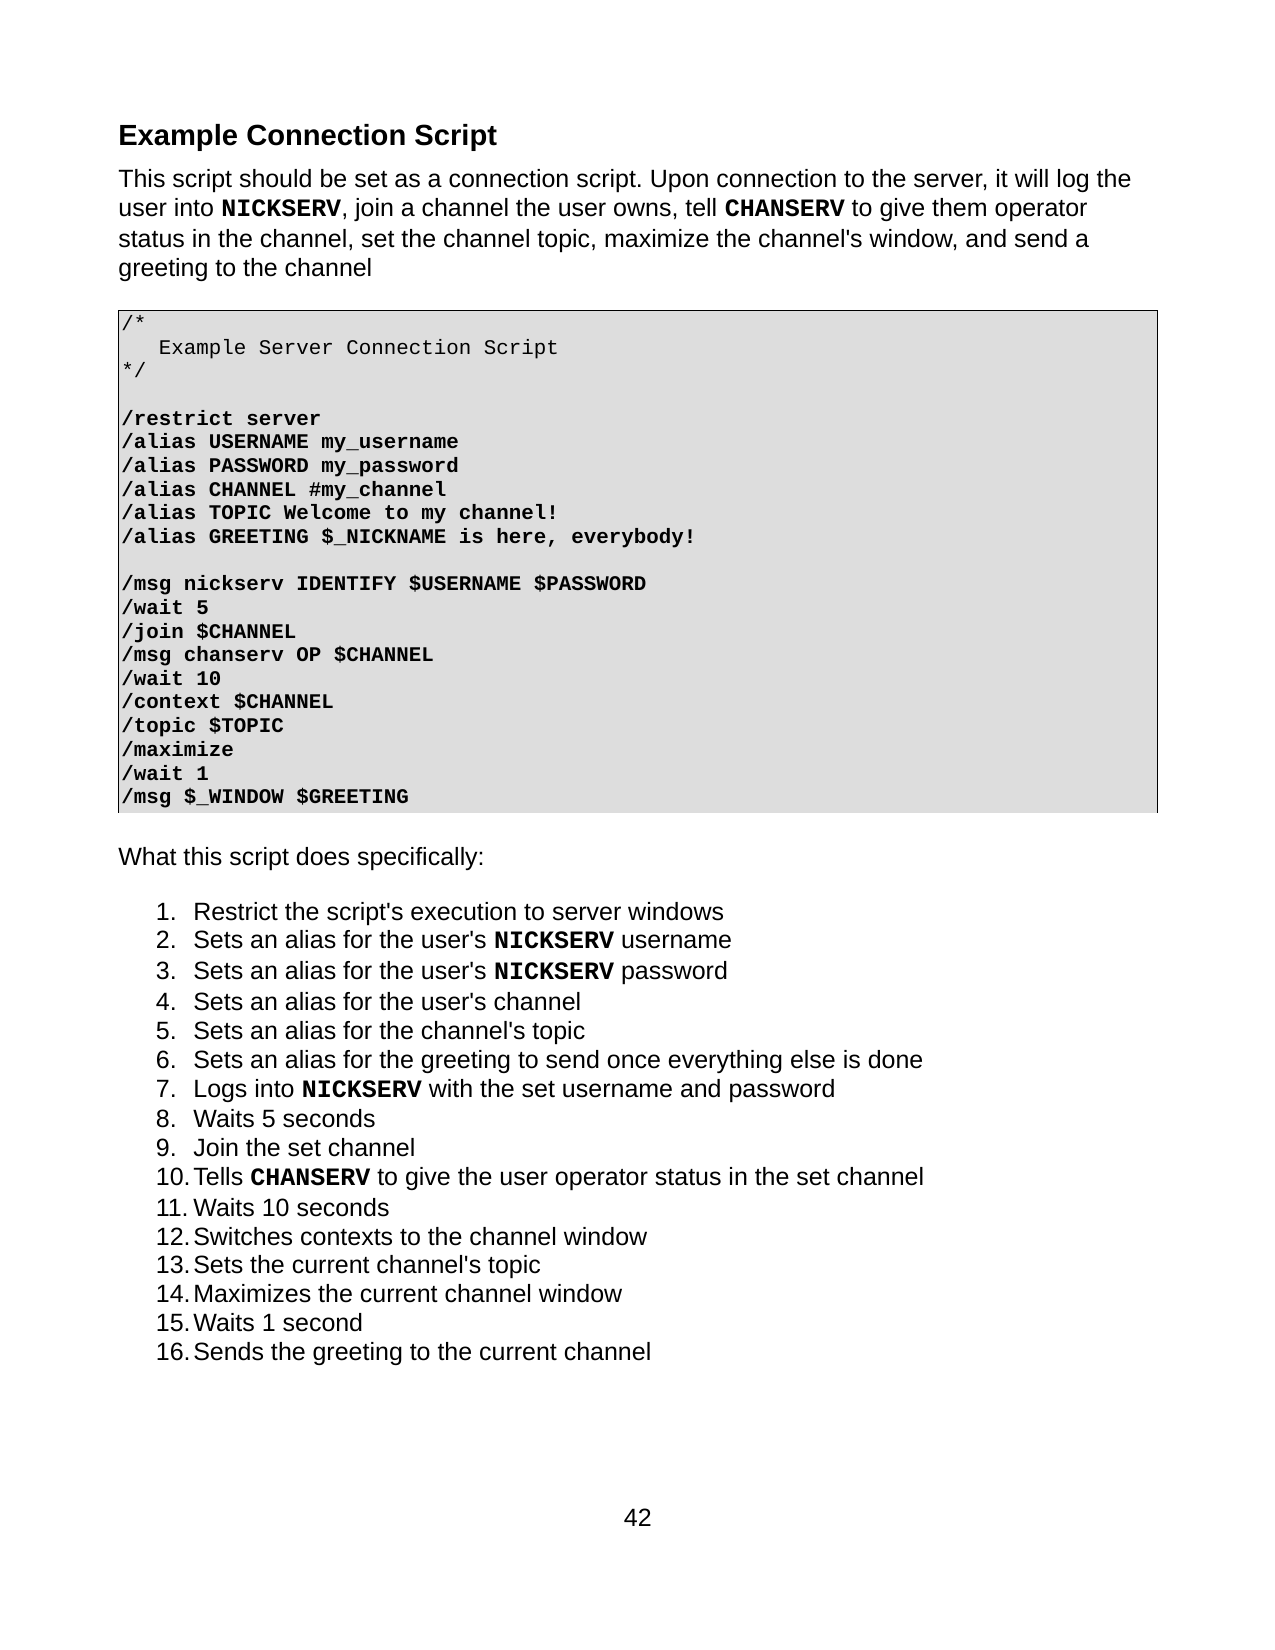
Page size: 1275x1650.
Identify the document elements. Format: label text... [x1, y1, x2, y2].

list Sets an alias for the user's NICKSERV username [156, 925, 1157, 956]
list Switches contexts to the channel window [156, 1222, 1157, 1250]
list Tells CHANSERV to give the user operator status in the set channel [156, 1162, 1157, 1193]
text This script should be set as a connection script. Upon connection to the server, it will log the user into NICKSERV, join a channel the user owns, tell CHANSERV to give them operator status in the channel, set the channel topic, maximize the channel's window, and send a greeting to the channel [118, 164, 1157, 281]
list Sets an alias for the user's NICKSERV password [156, 956, 1157, 987]
list Waits 10 seconds [156, 1193, 1157, 1222]
list Join the set channel [156, 1133, 1157, 1162]
list Sets an alias for the user's channel [156, 987, 1157, 1016]
subtitle Example Connection Script [118, 118, 1157, 152]
list Sets an alias for the channel's topic [156, 1016, 1157, 1045]
list Maximizes the current channel window [156, 1279, 1157, 1308]
list Sets an alias for the greeting to send once everything else is done [156, 1045, 1157, 1073]
list Waits 5 seconds [156, 1104, 1157, 1133]
list Restrict the script's execution to server windows [156, 897, 1157, 925]
list Logs into NICKSERV with the set username and password [156, 1073, 1157, 1104]
list Waits 1 second [156, 1308, 1157, 1337]
list Sets the current channel's topic [156, 1250, 1157, 1279]
text What this script does specifically: [118, 842, 1157, 870]
table_header /* Example Server Connection Script */ /restrict server /alias USERNAME my_username /alias PASSWORD my_password /alias CHANNEL #my_channel /alias TOPIC Welcome to my channel! /alias GREETING $_NICKNAME is here, everybody! /msg nickserv IDENTIFY $USERNAME $PASSWORD /wait 5 /join $CHANNEL /msg chanserv OP $CHANNEL /wait 10 /context $CHANNEL /topic $TOPIC /maximize /wait 1 /msg $_WINDOW $GREETING [119, 311, 1157, 813]
list Sends the greeting to the current channel [156, 1337, 1157, 1365]
